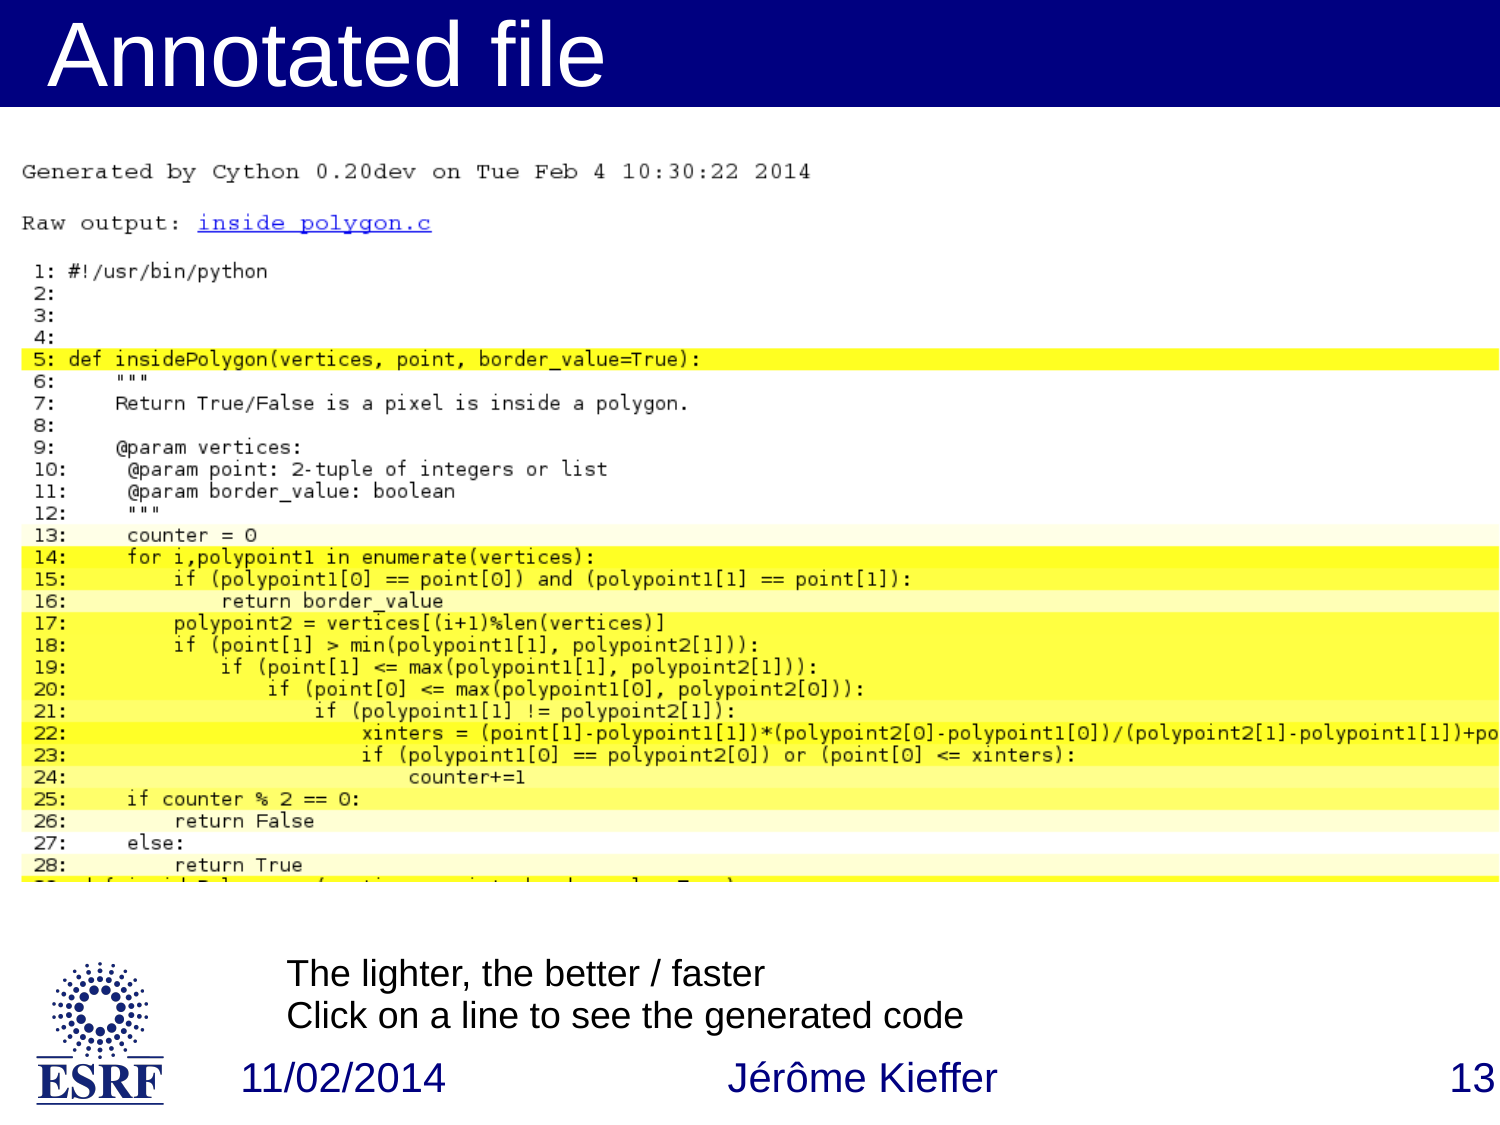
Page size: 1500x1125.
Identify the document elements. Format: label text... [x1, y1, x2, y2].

title Annotated file [47, 3, 1500, 107]
text_box The lighter, the better / faster Click on a line to see the generated code [271, 944, 980, 1044]
picture [29, 956, 171, 1111]
picture [10, 136, 1500, 882]
